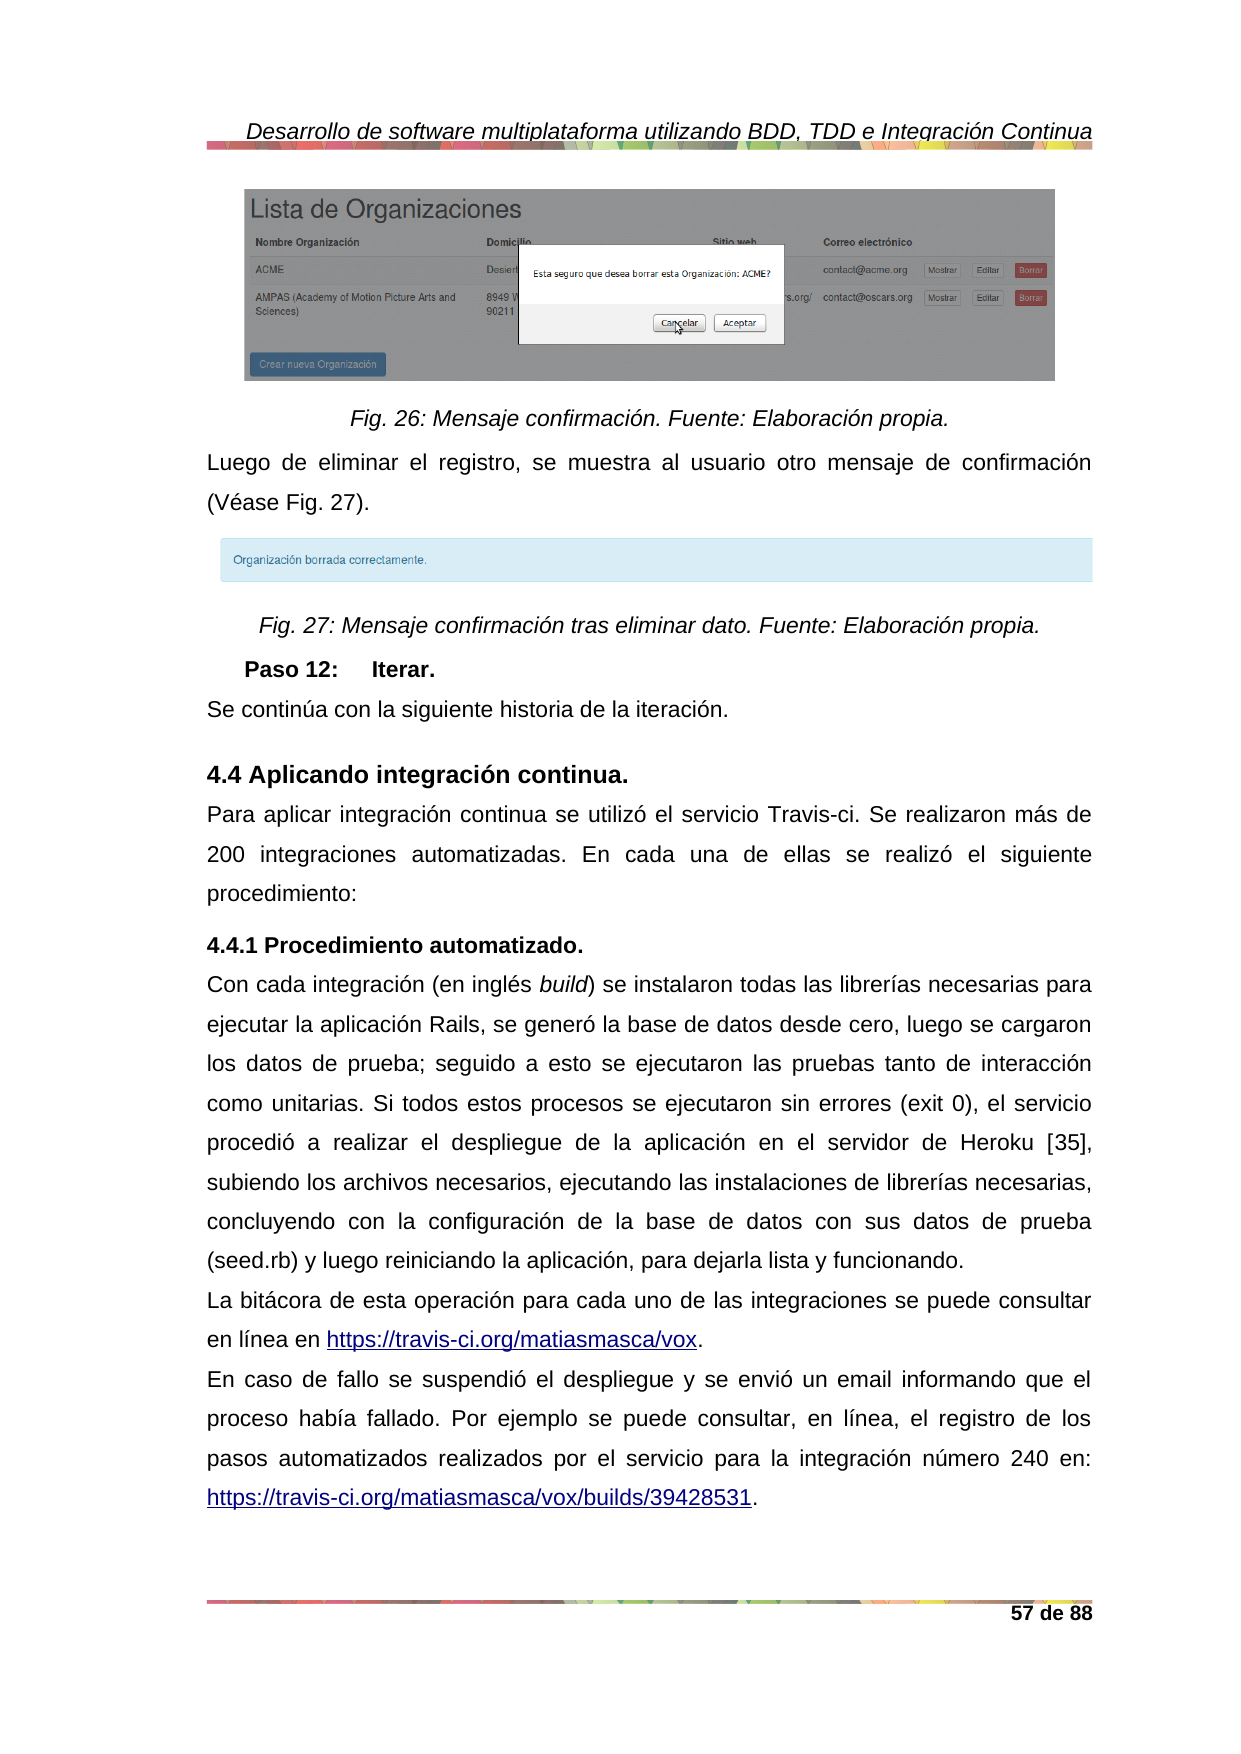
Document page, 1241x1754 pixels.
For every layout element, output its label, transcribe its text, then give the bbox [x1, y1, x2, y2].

text Luego de eliminar el registro, se muestra al usuario otro mensaje de confirmación (Véase Fig. 27). [207, 449, 1093, 515]
text En caso de fallo se suspendió el despliegue y se envió un email informando que el proceso había fallado. Por ejemplo se puede consultar, en línea, el registro de los pasos automatizados realizados por el servicio para la integración número 240 en: https://travis-ci.org/matiasmasca/vox/builds/39428531. [207, 1366, 1093, 1511]
table_cell Fig. 26: Mensaje confirmación. Fuente: Elaboración propia. [207, 386, 1093, 449]
text Con cada integración (en inglés build) se instalaron todas las librerías necesarias para ejecutar la aplicación Rails, se generó la base de datos desde cero, luego se cargaron los datos de prueba; seguido a esto se ejecutaron las pruebas tanto de interacción como unitarias. Si todos estos procesos se ejecutaron sin errores (exit 0), el servicio procedió a realizar el despliegue de la aplicación en el servidor de Heroku [35], subiendo los archivos necesarios, ejecutando las instalaciones de librerías necesarias, concluyendo con la configuración de la base de datos con sus datos de prueba (seed.rb) y luego reiniciando la aplicación, para dejarla lista y funcionando. [207, 971, 1093, 1274]
text 4.4.1 Procedimiento automatizado. [207, 932, 1093, 958]
table_cell Fig. 27: Mensaje confirmación tras eliminar dato. Fuente: Elaboración propia. [207, 594, 1093, 656]
text Se continúa con la siguiente historia de la iteración. [207, 696, 1093, 722]
picture [244, 189, 1055, 381]
picture [212, 533, 1093, 588]
table_header [207, 184, 1093, 386]
text Para aplicar integración continua se utilizó el servicio Travis-ci. Se realizaron más de 200 integraciones automatizadas. En cada una de ellas se realizó el siguiente procedimiento: [207, 801, 1093, 907]
list Iterar. [244, 656, 1093, 683]
table_header [207, 528, 1093, 593]
subtitle 4.4 Aplicando integración continua. [207, 760, 1093, 789]
text La bitácora de esta operación para cada uno de las integraciones se puede consultar en línea en https://travis-ci.org/matiasmasca/vox. [207, 1287, 1093, 1353]
